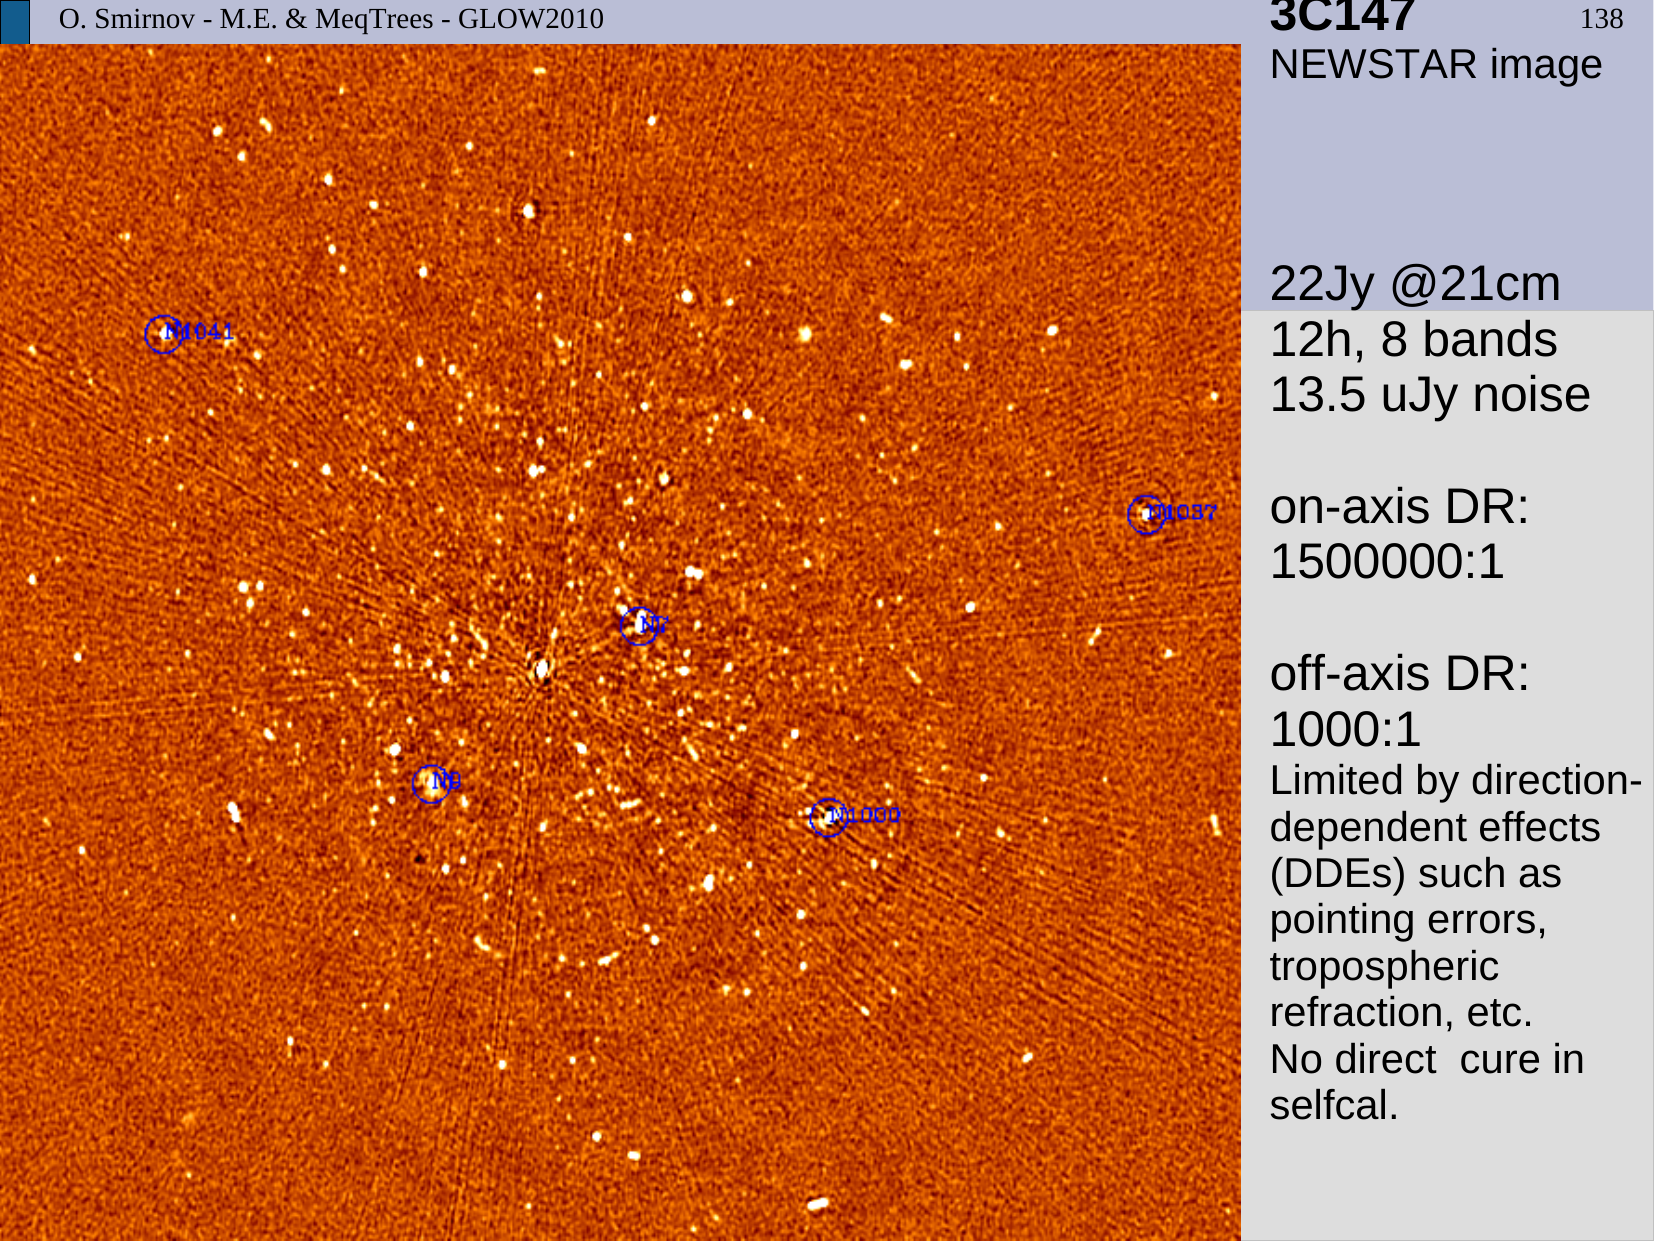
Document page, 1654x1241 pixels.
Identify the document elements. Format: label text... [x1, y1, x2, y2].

list 3C147 NEWSTAR image 22Jy @21cm 12h, 8 bands 13.5 uJy noise on-axis DR: 1500000:1 off-axis DR: 1000:1 Limited by direction-dependent effects (DDEs) such as pointing errors, tropospheric refraction, etc. No direct cure in selfcal. [1269, 0, 1645, 1241]
picture [0, 44, 1241, 1241]
